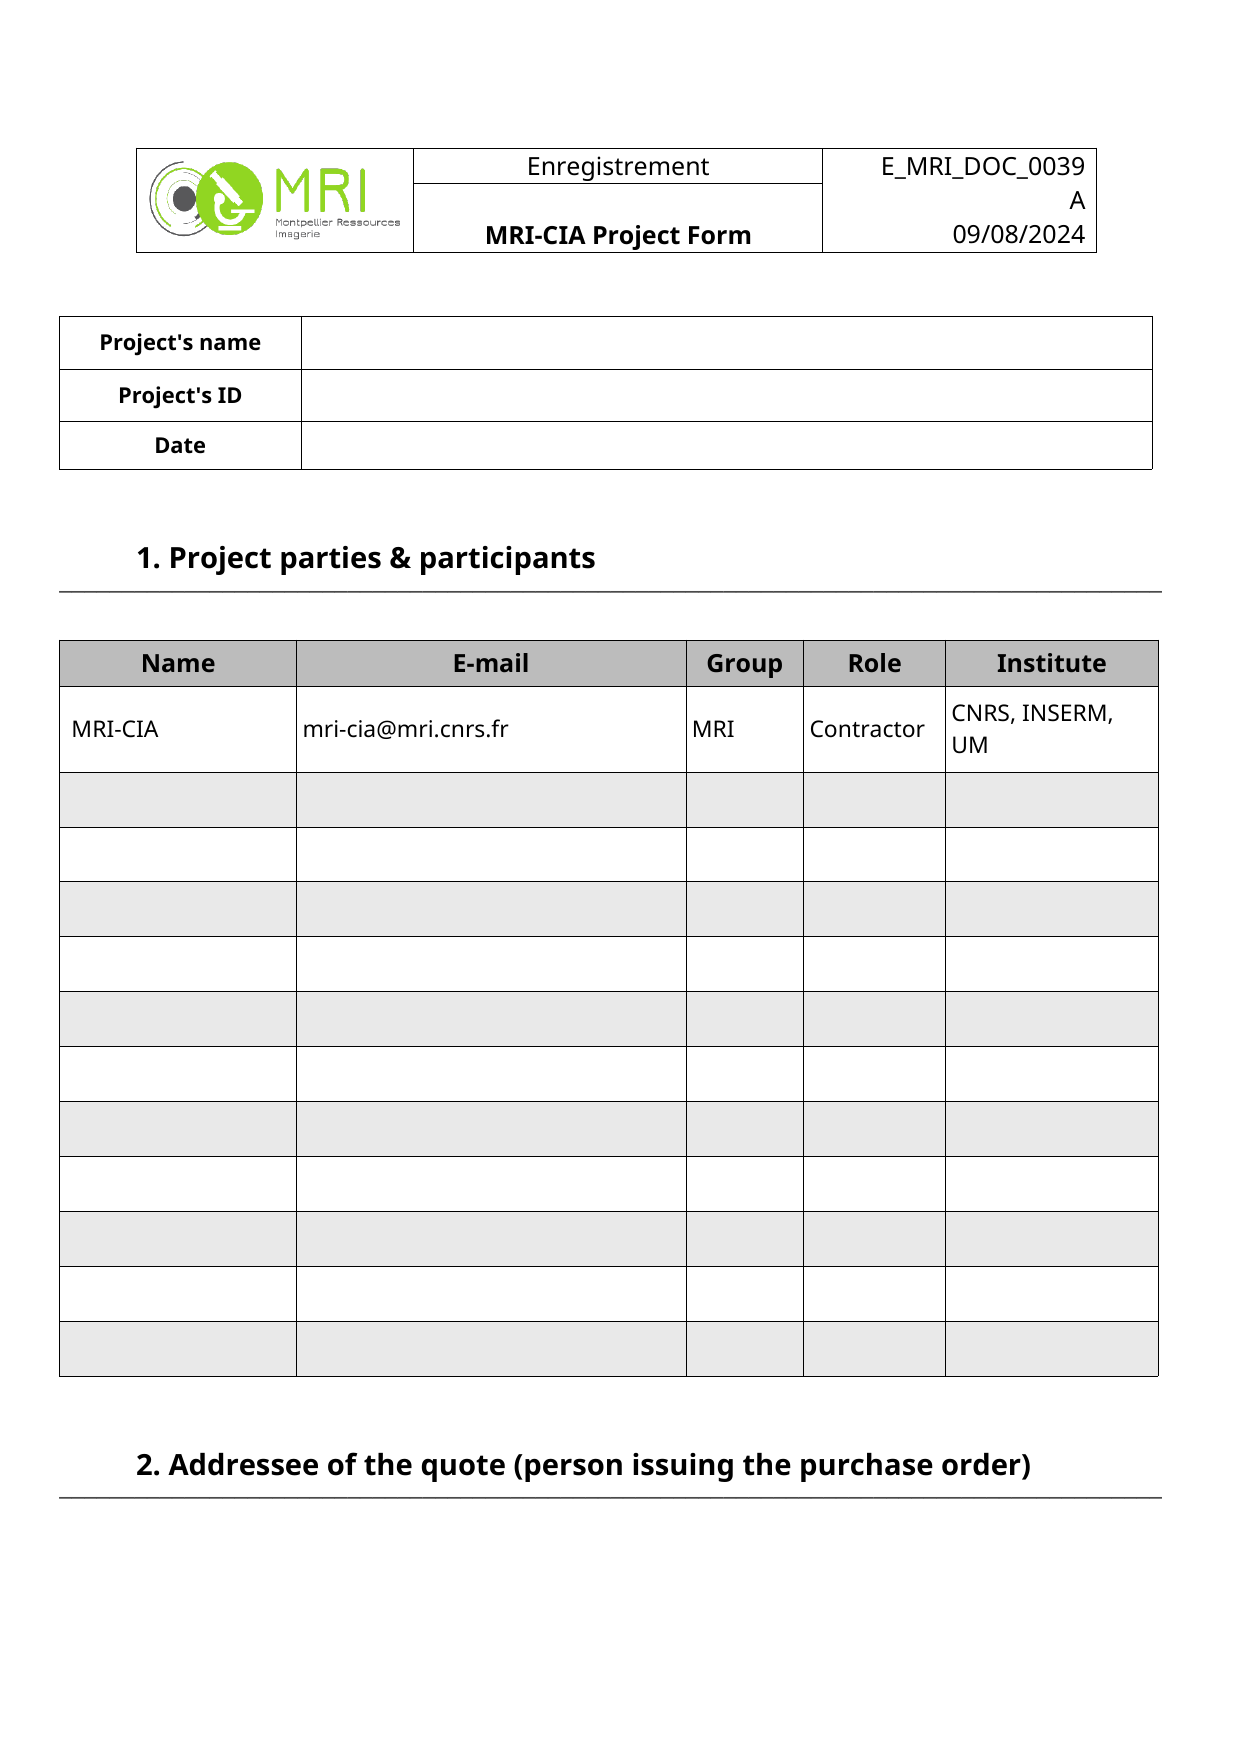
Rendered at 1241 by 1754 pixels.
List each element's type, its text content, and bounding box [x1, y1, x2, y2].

table_cell [60, 1102, 296, 1156]
table_cell [60, 1047, 296, 1101]
table_cell [804, 1267, 945, 1321]
table_header [302, 317, 1152, 368]
picture [147, 160, 403, 241]
table_cell [687, 992, 803, 1046]
table_header Project's name [60, 317, 301, 368]
table_cell [687, 1102, 803, 1156]
table_cell [946, 992, 1158, 1046]
text 1. Project parties & participants [136, 537, 1111, 577]
table_cell [804, 828, 945, 881]
table_cell [302, 370, 1152, 421]
table_cell MRI-CIA Project Form [414, 184, 822, 252]
table_cell [297, 1157, 686, 1211]
table_cell [804, 937, 945, 991]
table_cell [804, 1322, 945, 1376]
table_cell [297, 1102, 686, 1156]
table_cell [60, 773, 296, 827]
table_cell [804, 992, 945, 1046]
table_cell [60, 828, 296, 881]
table_cell [297, 773, 686, 827]
table_cell [687, 773, 803, 827]
table_cell [60, 992, 296, 1046]
table_cell [60, 937, 296, 991]
table_header Name [60, 641, 296, 686]
table_cell [946, 937, 1158, 991]
table_cell [946, 1157, 1158, 1211]
table_cell [687, 937, 803, 991]
table_cell [302, 422, 1152, 469]
table_header E_MRI_DOC_0039 A 09/08/2024 [823, 149, 1096, 252]
table_cell [687, 1322, 803, 1376]
table_cell [687, 1047, 803, 1101]
table_cell Date [60, 422, 301, 469]
table_cell [946, 1212, 1158, 1266]
table_header Role [804, 641, 945, 686]
table_cell CNRS, INSERM, UM [946, 687, 1158, 772]
text ──────────────────────────────────────────────────────────────────────────────────────── [59, 1483, 1199, 1512]
table_cell [297, 992, 686, 1046]
table_cell [297, 1047, 686, 1101]
table_cell [687, 1157, 803, 1211]
table_cell [297, 1212, 686, 1266]
text 2. Addressee of the quote (person issuing the purchase order) [136, 1444, 1111, 1483]
table_cell [804, 773, 945, 827]
table_header E-mail [297, 641, 686, 686]
table_cell [946, 1102, 1158, 1156]
table_cell [60, 1267, 296, 1321]
table_cell [804, 1212, 945, 1266]
table_cell [946, 773, 1158, 827]
table_cell [60, 1212, 296, 1266]
table_cell [297, 1267, 686, 1321]
table_cell [946, 1322, 1158, 1376]
table_header [137, 149, 413, 252]
table_cell [297, 1322, 686, 1376]
table_header Enregistrement [414, 149, 822, 183]
table_cell [804, 1157, 945, 1211]
table_cell [60, 1322, 296, 1376]
table_cell [687, 828, 803, 881]
table_cell [946, 828, 1158, 881]
table_cell [946, 1047, 1158, 1101]
table_cell [60, 882, 296, 936]
table_header Group [687, 641, 803, 686]
table_cell [687, 1212, 803, 1266]
table_cell [687, 882, 803, 936]
table_cell [60, 1157, 296, 1211]
table_cell [687, 1267, 803, 1321]
table_cell [297, 882, 686, 936]
table_cell [804, 1047, 945, 1101]
table_cell [946, 1267, 1158, 1321]
table_cell [804, 882, 945, 936]
text ──────────────────────────────────────────────────────────────────────────────────────── [59, 577, 1199, 605]
table_cell [297, 937, 686, 991]
table_cell [804, 1102, 945, 1156]
table_cell [946, 882, 1158, 936]
table_cell mri-cia@mri.cnrs.fr [297, 687, 686, 772]
table_header Institute [946, 641, 1158, 686]
table_cell MRI-CIA [60, 687, 296, 772]
table_cell MRI [687, 687, 803, 772]
table_cell Contractor [804, 687, 945, 772]
table_cell [297, 828, 686, 881]
table_cell Project's ID [60, 370, 301, 421]
